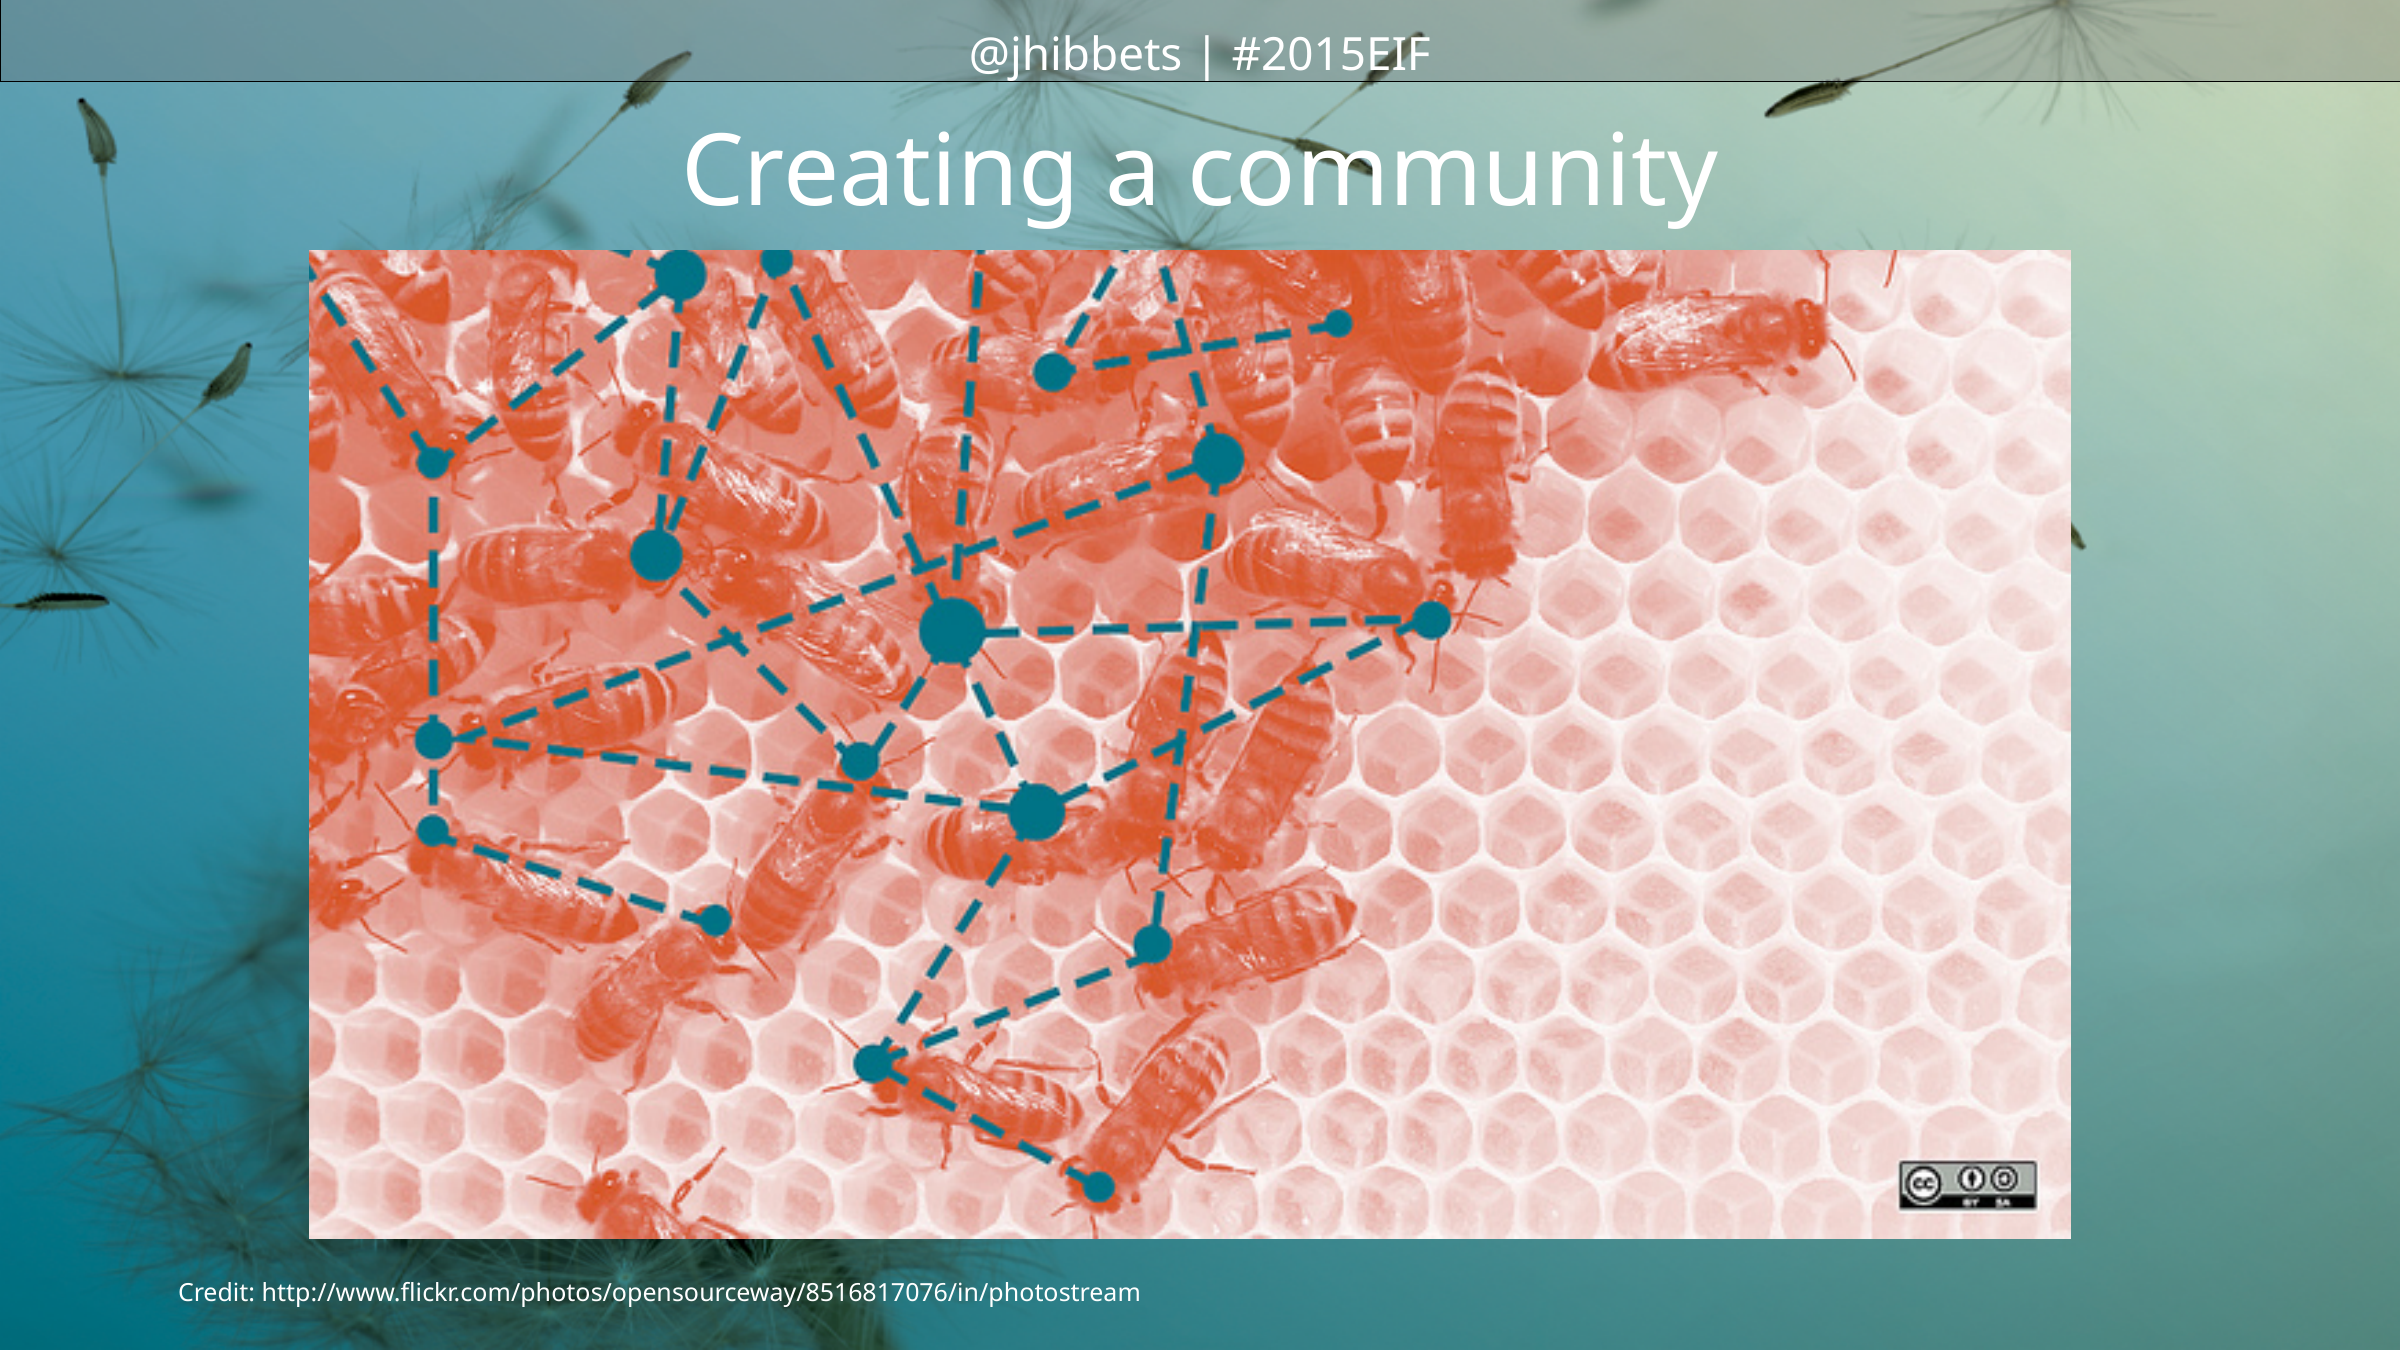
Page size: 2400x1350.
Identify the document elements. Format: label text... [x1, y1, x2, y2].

picture [0, 82, 2400, 1350]
title Creating a community [120, 53, 2281, 280]
text_box Credit: http://www.flickr.com/photos/opensourceway/8516817076/in/photostream [163, 1267, 1605, 1314]
